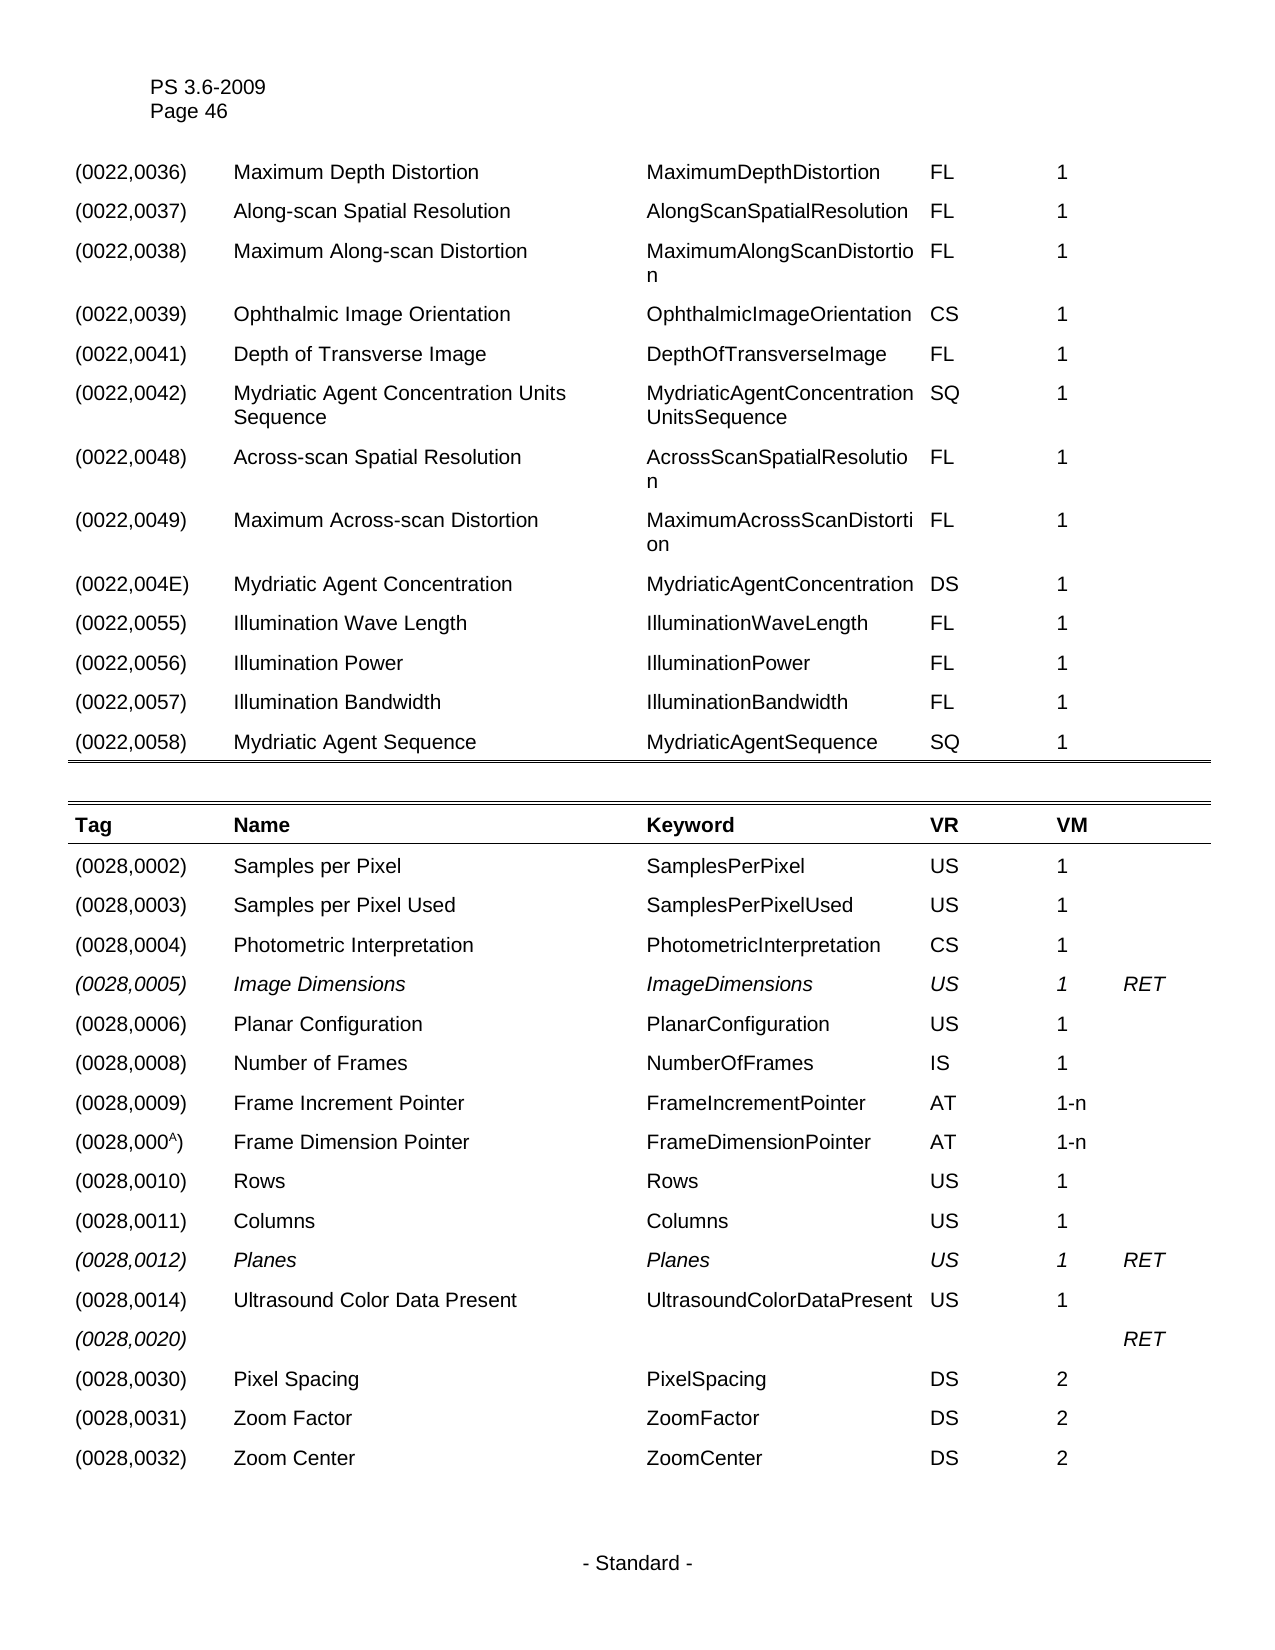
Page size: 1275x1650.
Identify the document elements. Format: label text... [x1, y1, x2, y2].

table_cell MaximumAlongScanDistortion [639, 229, 923, 292]
table_cell [1116, 1160, 1211, 1199]
table_cell [1116, 1041, 1211, 1081]
table_cell US [923, 884, 1049, 923]
table_cell 2 [1049, 1436, 1116, 1476]
table_cell [1116, 293, 1211, 332]
table_cell 1 [1049, 1278, 1116, 1318]
table_cell IlluminationBandwidth [639, 681, 923, 720]
table_cell [1116, 602, 1211, 641]
table_cell 1 [1049, 923, 1116, 962]
table_cell (0022,0039) [68, 293, 226, 332]
table_cell [1116, 1397, 1211, 1436]
table_cell PhotometricInterpretation [639, 923, 923, 962]
table_cell (0028,0006) [68, 1002, 226, 1041]
table_cell Maximum Across-scan Distortion [226, 499, 639, 562]
table_cell DS [923, 1357, 1049, 1397]
table_cell FL [923, 602, 1049, 641]
table_cell OphthalmicImageOrientation [639, 293, 923, 332]
table_cell FL [923, 332, 1049, 371]
table_cell Maximum Depth Distortion [226, 150, 639, 189]
table_cell Samples per Pixel Used [226, 884, 639, 923]
table_cell 2 [1049, 1357, 1116, 1397]
table_cell [1049, 763, 1116, 801]
table_cell (0022,0042) [68, 371, 226, 435]
table_cell (0022,0041) [68, 332, 226, 371]
table_cell Planar Configuration [226, 1002, 639, 1041]
table_cell 1 [1049, 499, 1116, 562]
table_cell NumberOfFrames [639, 1041, 923, 1081]
table_cell 1 [1049, 681, 1116, 720]
table_cell SamplesPerPixelUsed [639, 884, 923, 923]
table_cell (0028,0005) [68, 963, 226, 1002]
table_cell Ophthalmic Image Orientation [226, 293, 639, 332]
table_cell 1 [1049, 720, 1116, 759]
table_cell RET [1116, 1318, 1211, 1357]
table_cell [1116, 923, 1211, 962]
table_cell CS [923, 293, 1049, 332]
table_cell AT [923, 1120, 1049, 1160]
table_cell [1116, 150, 1211, 189]
table_cell Keyword [639, 805, 923, 843]
table_cell US [923, 1199, 1049, 1239]
table_cell MydriaticAgentConcentration [639, 562, 923, 602]
table_cell (0028,0020) [68, 1318, 226, 1357]
table_cell (0028,0002) [68, 844, 226, 883]
table_cell [1116, 1081, 1211, 1120]
table_cell FrameDimensionPointer [639, 1120, 923, 1160]
table_cell FrameIncrementPointer [639, 1081, 923, 1120]
table_cell UltrasoundColorDataPresent [639, 1278, 923, 1318]
table_cell FL [923, 641, 1049, 681]
table_cell 1 [1049, 1041, 1116, 1081]
table_cell FL [923, 681, 1049, 720]
table_cell 1 [1049, 1199, 1116, 1239]
table_cell 1 [1049, 602, 1116, 641]
table_cell [1116, 190, 1211, 229]
table_cell 1 [1049, 1160, 1116, 1199]
table_cell [923, 763, 1049, 801]
table_cell ZoomFactor [639, 1397, 923, 1436]
table_cell (0028,0012) [68, 1239, 226, 1278]
table_cell (0028,0011) [68, 1199, 226, 1239]
table_cell US [923, 1002, 1049, 1041]
table_cell Pixel Spacing [226, 1357, 639, 1397]
table_cell VR [923, 805, 1049, 843]
table_cell Samples per Pixel [226, 844, 639, 883]
table_cell (0022,0036) [68, 150, 226, 189]
table_cell Mydriatic Agent Sequence [226, 720, 639, 759]
table_cell DS [923, 1397, 1049, 1436]
table_cell [639, 1318, 923, 1357]
table_cell [1116, 681, 1211, 720]
table_cell Illumination Power [226, 641, 639, 681]
table_cell CS [923, 923, 1049, 962]
table_cell (0022,0049) [68, 499, 226, 562]
table_cell (0022,0055) [68, 602, 226, 641]
table_cell IlluminationPower [639, 641, 923, 681]
table_cell 1 [1049, 332, 1116, 371]
table_cell Name [226, 805, 639, 843]
table_cell [68, 763, 226, 801]
table_cell [923, 1318, 1049, 1357]
table_cell MydriaticAgentSequence [639, 720, 923, 759]
table_cell Columns [639, 1199, 923, 1239]
table_cell [1116, 332, 1211, 371]
table_cell Illumination Bandwidth [226, 681, 639, 720]
table_cell Columns [226, 1199, 639, 1239]
table_cell (0028,0009) [68, 1081, 226, 1120]
table_cell 1 [1049, 150, 1116, 189]
table_cell Frame Dimension Pointer [226, 1120, 639, 1160]
table_cell [1116, 499, 1211, 562]
table_cell [1116, 1199, 1211, 1239]
table_cell ZoomCenter [639, 1436, 923, 1476]
table_cell (0028,0014) [68, 1278, 226, 1318]
table_cell 1 [1049, 884, 1116, 923]
table_cell [1116, 884, 1211, 923]
table_cell 1 [1049, 371, 1116, 435]
table_cell (0028,000A) [68, 1120, 226, 1160]
table_cell Illumination Wave Length [226, 602, 639, 641]
table_cell FL [923, 499, 1049, 562]
table_cell Tag [68, 805, 226, 843]
table_cell (0022,0057) [68, 681, 226, 720]
table_cell US [923, 963, 1049, 1002]
table_cell [1049, 1318, 1116, 1357]
table_cell Zoom Center [226, 1436, 639, 1476]
table_cell 1-n [1049, 1081, 1116, 1120]
table_cell 1 [1049, 562, 1116, 602]
table_cell [1116, 229, 1211, 292]
table_cell SamplesPerPixel [639, 844, 923, 883]
table_cell (0022,0056) [68, 641, 226, 681]
table_cell (0028,0003) [68, 884, 226, 923]
table_cell DS [923, 562, 1049, 602]
table_cell Photometric Interpretation [226, 923, 639, 962]
table_cell [1116, 562, 1211, 602]
table_cell (0028,0004) [68, 923, 226, 962]
table_cell AcrossScanSpatialResolution [639, 435, 923, 498]
table_cell Mydriatic Agent Concentration [226, 562, 639, 602]
table_cell VM [1049, 805, 1116, 843]
table_cell [1116, 435, 1211, 498]
table_cell [226, 1318, 639, 1357]
table_cell PixelSpacing [639, 1357, 923, 1397]
table_cell AT [923, 1081, 1049, 1120]
table_cell Planes [226, 1239, 639, 1278]
table_cell RET [1116, 963, 1211, 1002]
table_cell [639, 763, 923, 801]
table_cell Rows [639, 1160, 923, 1199]
table_cell (0028,0032) [68, 1436, 226, 1476]
table_cell 2 [1049, 1397, 1116, 1436]
table_cell [1116, 1120, 1211, 1160]
table_cell SQ [923, 371, 1049, 435]
table_cell 1-n [1049, 1120, 1116, 1160]
table_cell Along-scan Spatial Resolution [226, 190, 639, 229]
table_cell US [923, 1278, 1049, 1318]
table_cell FL [923, 435, 1049, 498]
table_cell (0022,0048) [68, 435, 226, 498]
table_cell Image Dimensions [226, 963, 639, 1002]
table_cell (0022,004E) [68, 562, 226, 602]
table_cell DepthOfTransverseImage [639, 332, 923, 371]
table_cell [1116, 1357, 1211, 1397]
table_cell Frame Increment Pointer [226, 1081, 639, 1120]
table_cell [1116, 805, 1211, 843]
table_cell (0022,0038) [68, 229, 226, 292]
table_cell US [923, 1239, 1049, 1278]
table_cell IlluminationWaveLength [639, 602, 923, 641]
table_cell [1116, 1278, 1211, 1318]
table_cell SQ [923, 720, 1049, 759]
table_cell (0028,0008) [68, 1041, 226, 1081]
table_cell Rows [226, 1160, 639, 1199]
table_cell Maximum Along-scan Distortion [226, 229, 639, 292]
table_cell Ultrasound Color Data Present [226, 1278, 639, 1318]
table_cell 1 [1049, 641, 1116, 681]
table_cell Number of Frames [226, 1041, 639, 1081]
table_cell 1 [1049, 844, 1116, 883]
table_cell 1 [1049, 1239, 1116, 1278]
table_cell MydriaticAgentConcentrationUnitsSequence [639, 371, 923, 435]
table_cell 1 [1049, 1002, 1116, 1041]
table_cell Planes [639, 1239, 923, 1278]
table_cell DS [923, 1436, 1049, 1476]
table_cell [1116, 844, 1211, 883]
table_cell 1 [1049, 229, 1116, 292]
table_cell ImageDimensions [639, 963, 923, 1002]
table_cell (0028,0031) [68, 1397, 226, 1436]
table_cell 1 [1049, 435, 1116, 498]
table_cell [1116, 641, 1211, 681]
table_cell (0028,0030) [68, 1357, 226, 1397]
table_cell [1116, 371, 1211, 435]
table_cell US [923, 1160, 1049, 1199]
table_cell Mydriatic Agent Concentration Units Sequence [226, 371, 639, 435]
table_cell PlanarConfiguration [639, 1002, 923, 1041]
table_cell FL [923, 229, 1049, 292]
table_cell 1 [1049, 293, 1116, 332]
table_cell IS [923, 1041, 1049, 1081]
table_cell (0022,0037) [68, 190, 226, 229]
table_cell Depth of Transverse Image [226, 332, 639, 371]
table_cell [1116, 1002, 1211, 1041]
table_cell [226, 763, 639, 801]
table_cell (0022,0058) [68, 720, 226, 759]
table_cell MaximumDepthDistortion [639, 150, 923, 189]
table_cell US [923, 844, 1049, 883]
table_cell FL [923, 150, 1049, 189]
table_cell Across-scan Spatial Resolution [226, 435, 639, 498]
table_cell FL [923, 190, 1049, 229]
table_cell Zoom Factor [226, 1397, 639, 1436]
table_cell AlongScanSpatialResolution [639, 190, 923, 229]
table_cell (0028,0010) [68, 1160, 226, 1199]
table_cell 1 [1049, 190, 1116, 229]
table_cell [1116, 763, 1211, 801]
table_cell MaximumAcrossScanDistortion [639, 499, 923, 562]
table_cell [1116, 1436, 1211, 1476]
table_cell [1116, 720, 1211, 759]
table_cell 1 [1049, 963, 1116, 1002]
table_cell RET [1116, 1239, 1211, 1278]
